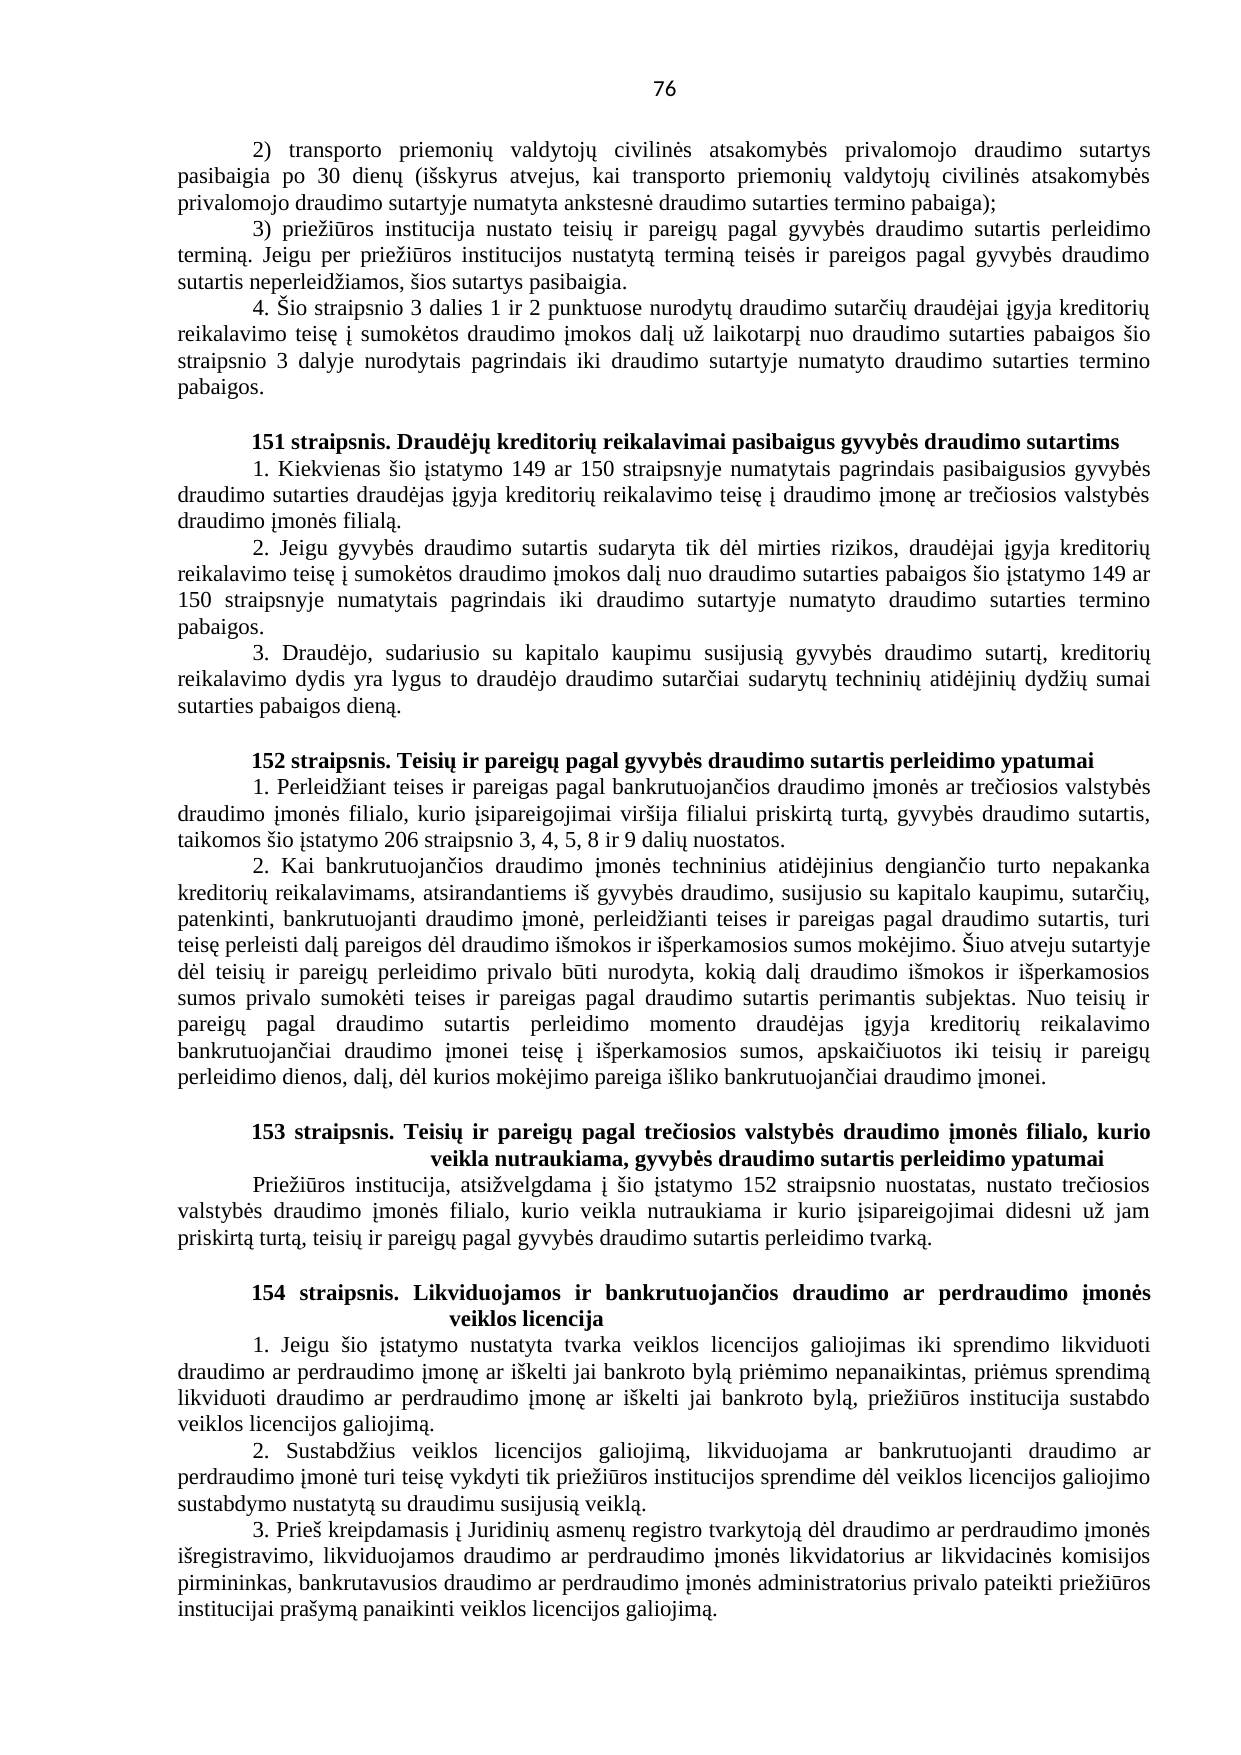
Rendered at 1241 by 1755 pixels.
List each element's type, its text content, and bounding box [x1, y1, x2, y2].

text 152 straipsnis. Teisių ir pareigų pagal gyvybės draudimo sutartis perleidimo ypatumai [251, 747, 1152, 773]
text 1. Kiekvienas šio įstatymo 149 ar 150 straipsnyje numatytais pagrindais pasibaigusios gyvybės draudimo sutarties draudėjas įgyja kreditorių reikalavimo teisę į draudimo įmonę ar trečiosios valstybės draudimo įmonės filialą. [177, 454, 1152, 534]
text 151 straipsnis. Draudėjų kreditorių reikalavimai pasibaigus gyvybės draudimo sutartims [251, 428, 1152, 454]
text 3. Draudėjo, sudariusio su kapitalo kaupimu susijusią gyvybės draudimo sutartį, kreditorių reikalavimo dydis yra lygus to draudėjo draudimo sutarčiai sudarytų techninių atidėjinių dydžių sumai sutarties pabaigos dieną. [177, 639, 1152, 718]
text Priežiūros institucija, atsižvelgdama į šio įstatymo 152 straipsnio nuostatas, nustato trečiosios valstybės draudimo įmonės filialo, kurio veikla nutraukiama ir kurio įsipareigojimai didesni už jam priskirtą turtą, teisių ir pareigų pagal gyvybės draudimo sutartis perleidimo tvarką. [177, 1171, 1152, 1250]
text 1. Perleidžiant teises ir pareigas pagal bankrutuojančios draudimo įmonės ar trečiosios valstybės draudimo įmonės filialo, kurio įsipareigojimai viršija filialui priskirtą turtą, gyvybės draudimo sutartis, taikomos šio įstatymo 206 straipsnio 3, 4, 5, 8 ir 9 dalių nuostatos. [177, 773, 1152, 852]
text 1. Jeigu šio įstatymo nustatyta tvarka veiklos licencijos galiojimas iki sprendimo likviduoti draudimo ar perdraudimo įmonę ar iškelti jai bankroto bylą priėmimo nepanaikintas, priėmus sprendimą likviduoti draudimo ar perdraudimo įmonę ar iškelti jai bankroto bylą, priežiūros institucija sustabdo veiklos licencijos galiojimą. [177, 1331, 1152, 1437]
text 2) transporto priemonių valdytojų civilinės atsakomybės privalomojo draudimo sutartys pasibaigia po 30 dienų (išskyrus atvejus, kai transporto priemonių valdytojų civilinės atsakomybės privalomojo draudimo sutartyje numatyta ankstesnė draudimo sutarties termino pabaiga); [177, 136, 1152, 215]
text 3. Prieš kreipdamasis į Juridinių asmenų registro tvarkytoją dėl draudimo ar perdraudimo įmonės išregistravimo, likviduojamos draudimo ar perdraudimo įmonės likvidatorius ar likvidacinės komisijos pirmininkas, bankrutavusios draudimo ar perdraudimo įmonės administratorius privalo pateikti priežiūros institucijai prašymą panaikinti veiklos licencijos galiojimą. [177, 1516, 1152, 1621]
text 2. Kai bankrutuojančios draudimo įmonės techninius atidėjinius dengiančio turto nepakanka kreditorių reikalavimams, atsirandantiems iš gyvybės draudimo, susijusio su kapitalo kaupimu, sutarčių, patenkinti, bankrutuojanti draudimo įmonė, perleidžianti teises ir pareigas pagal draudimo sutartis, turi teisę perleisti dalį pareigos dėl draudimo išmokos ir išperkamosios sumos mokėjimo. Šiuo atveju sutartyje dėl teisių ir pareigų perleidimo privalo būti nurodyta, kokią dalį draudimo išmokos ir išperkamosios sumos privalo sumokėti teises ir pareigas pagal draudimo sutartis perimantis subjektas. Nuo teisių ir pareigų pagal draudimo sutartis perleidimo momento draudėjas įgyja kreditorių reikalavimo bankrutuojančiai draudimo įmonei teisę į išperkamosios sumos, apskaičiuotos iki teisių ir pareigų perleidimo dienos, dalį, dėl kurios mokėjimo pareiga išliko bankrutuojančiai draudimo įmonei. [177, 852, 1152, 1089]
text 2. Sustabdžius veiklos licencijos galiojimą, likviduojama ar bankrutuojanti draudimo ar perdraudimo įmonė turi teisę vykdyti tik priežiūros institucijos sprendime dėl veiklos licencijos galiojimo sustabdymo nustatytą su draudimu susijusią veiklą. [177, 1437, 1152, 1516]
text 153 straipsnis. Teisių ir pareigų pagal trečiosios valstybės draudimo įmonės filialo, kurio veikla nutraukiama, gyvybės draudimo sutartis perleidimo ypatumai [251, 1118, 1152, 1171]
text 154 straipsnis. Likviduojamos ir bankrutuojančios draudimo ar perdraudimo įmonės veiklos licencija [251, 1279, 1152, 1331]
text 4. Šio straipsnio 3 dalies 1 ir 2 punktuose nurodytų draudimo sutarčių draudėjai įgyja kreditorių reikalavimo teisę į sumokėtos draudimo įmokos dalį už laikotarpį nuo draudimo sutarties pabaigos šio straipsnio 3 dalyje nurodytais pagrindais iki draudimo sutartyje numatyto draudimo sutarties termino pabaigos. [177, 294, 1152, 399]
text 2. Jeigu gyvybės draudimo sutartis sudaryta tik dėl mirties rizikos, draudėjai įgyja kreditorių reikalavimo teisę į sumokėtos draudimo įmokos dalį nuo draudimo sutarties pabaigos šio įstatymo 149 ar 150 straipsnyje numatytais pagrindais iki draudimo sutartyje numatyto draudimo sutarties termino pabaigos. [177, 534, 1152, 639]
text 3) priežiūros institucija nustato teisių ir pareigų pagal gyvybės draudimo sutartis perleidimo terminą. Jeigu per priežiūros institucijos nustatytą terminą teisės ir pareigos pagal gyvybės draudimo sutartis neperleidžiamos, šios sutartys pasibaigia. [177, 215, 1152, 294]
